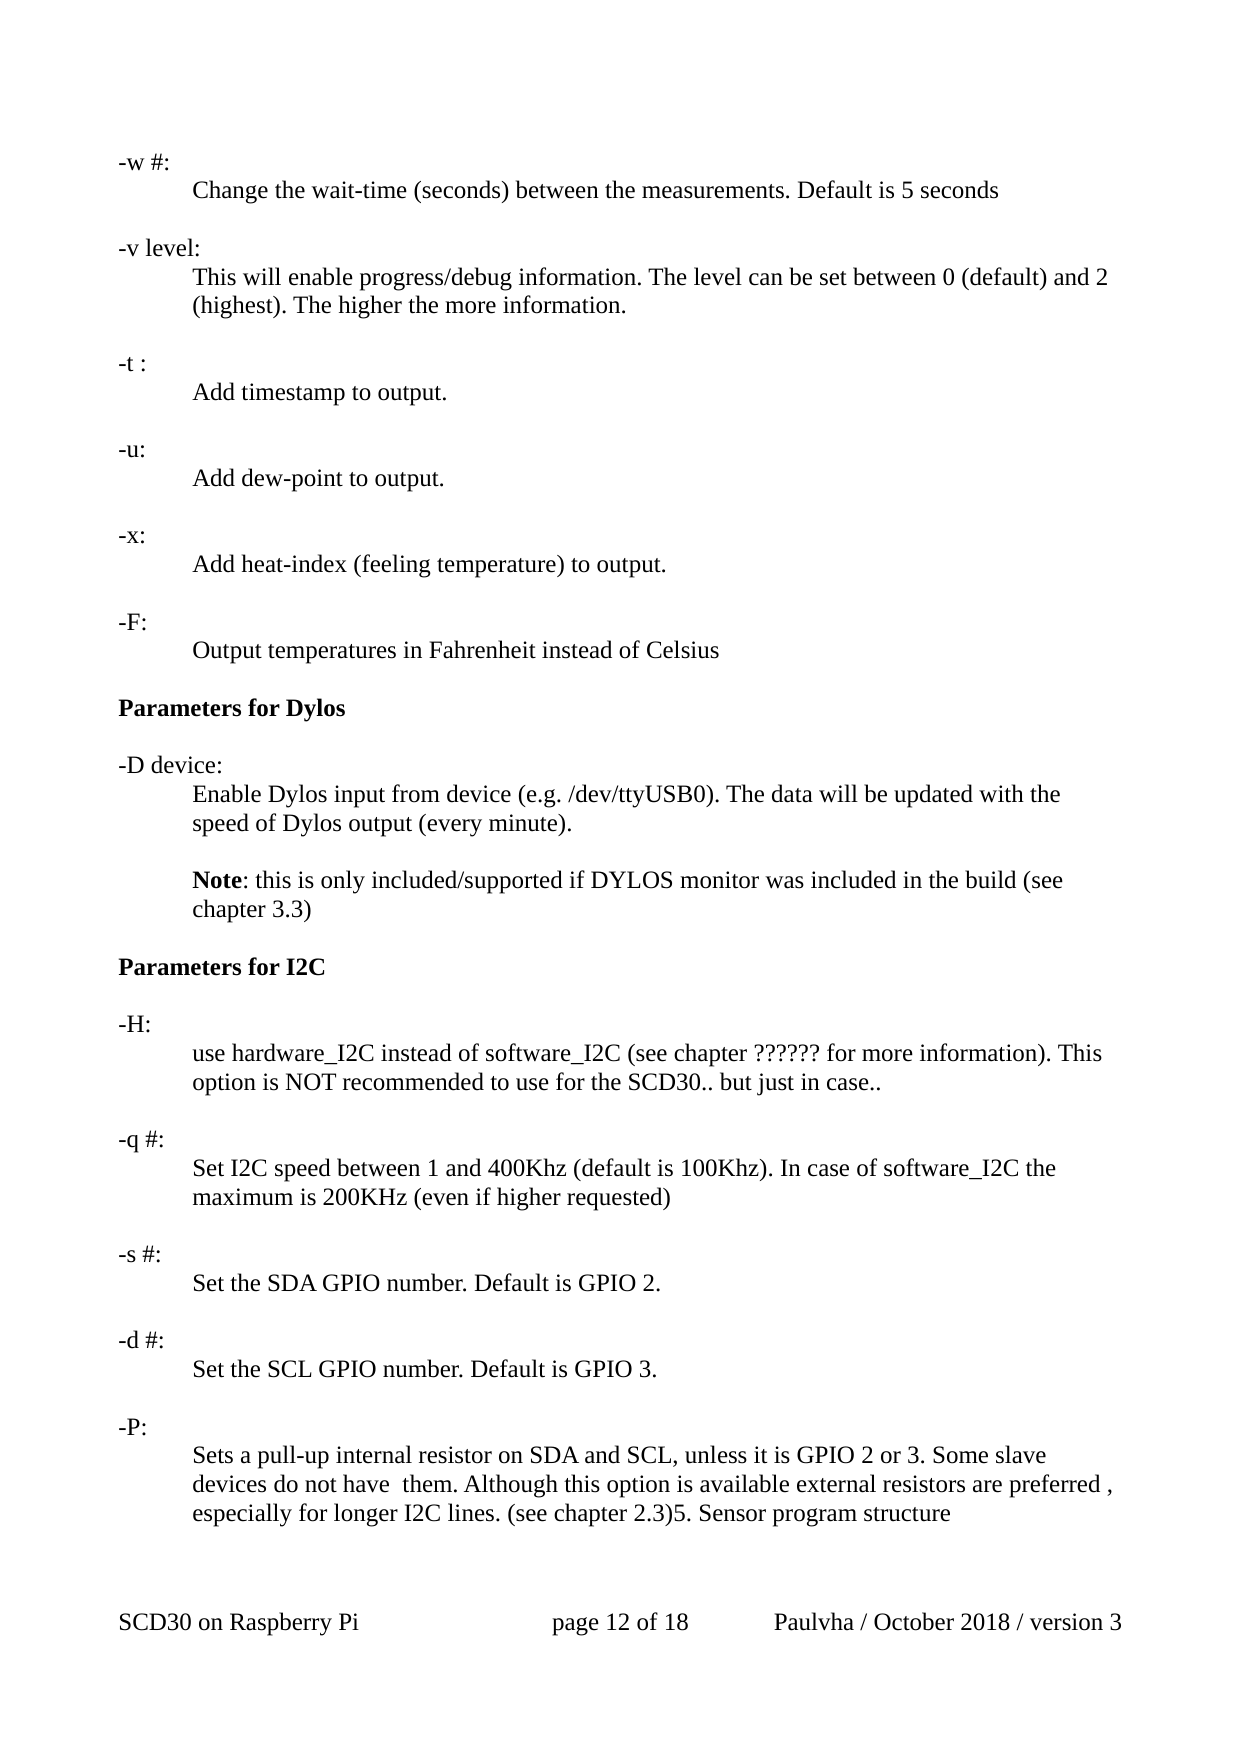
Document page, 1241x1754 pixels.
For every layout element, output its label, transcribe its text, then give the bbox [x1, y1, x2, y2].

text Output temperatures in Fahrenheit instead of Celsius [118, 636, 1122, 664]
text -x: [118, 521, 1122, 549]
text Change the wait-time (seconds) between the measurements. Default is 5 seconds [192, 176, 1122, 204]
text use hardware_I2C instead of software_I2C (see chapter ?????? for more information). This option is NOT recommended to use for the SCD30.. but just in case.. [192, 1038, 1122, 1096]
text This will enable progress/debug information. The level can be set between 0 (default) and 2 (highest). The higher the more information. [192, 262, 1122, 319]
text -t : [118, 348, 1122, 377]
text -F: [118, 607, 1122, 636]
text Set the SDA GPIO number. Default is GPIO 2. [192, 1268, 1122, 1297]
text Set the SCL GPIO number. Default is GPIO 3. [192, 1354, 1122, 1383]
text -u: [118, 434, 1122, 463]
text -P: [118, 1412, 1122, 1441]
text -w #: [118, 147, 1122, 176]
text -H: [118, 1009, 1122, 1038]
text Set I2C speed between 1 and 400Khz (default is 100Khz). In case of software_I2C the maximum is 200KHz (even if higher requested) [192, 1153, 1122, 1211]
text -v level: [118, 233, 1122, 262]
text Parameters for I2C [118, 952, 1122, 981]
text Note: this is only included/supported if DYLOS monitor was included in the build (see chapter 3.3) [192, 866, 1122, 923]
text -D device: [118, 751, 1122, 779]
text -s #: [118, 1239, 1122, 1268]
text Sets a pull-up internal resistor on SDA and SCL, unless it is GPIO 2 or 3. Some slave devices do not have them. Although this option is available external resistors are preferred , especially for longer I2C lines. (see chapter 2.3)5. Sensor program structure [192, 1441, 1122, 1527]
text -q #: [118, 1124, 1122, 1153]
text Add timestamp to output. [118, 377, 1122, 406]
text -d #: [118, 1326, 1122, 1354]
text Add dew-point to output. [118, 463, 1122, 492]
text Enable Dylos input from device (e.g. /dev/ttyUSB0). The data will be updated with the speed of Dylos output (every minute). [192, 779, 1122, 837]
text Add heat-index (feeling temperature) to output. [118, 549, 1122, 578]
text Parameters for Dylos [118, 693, 1122, 722]
